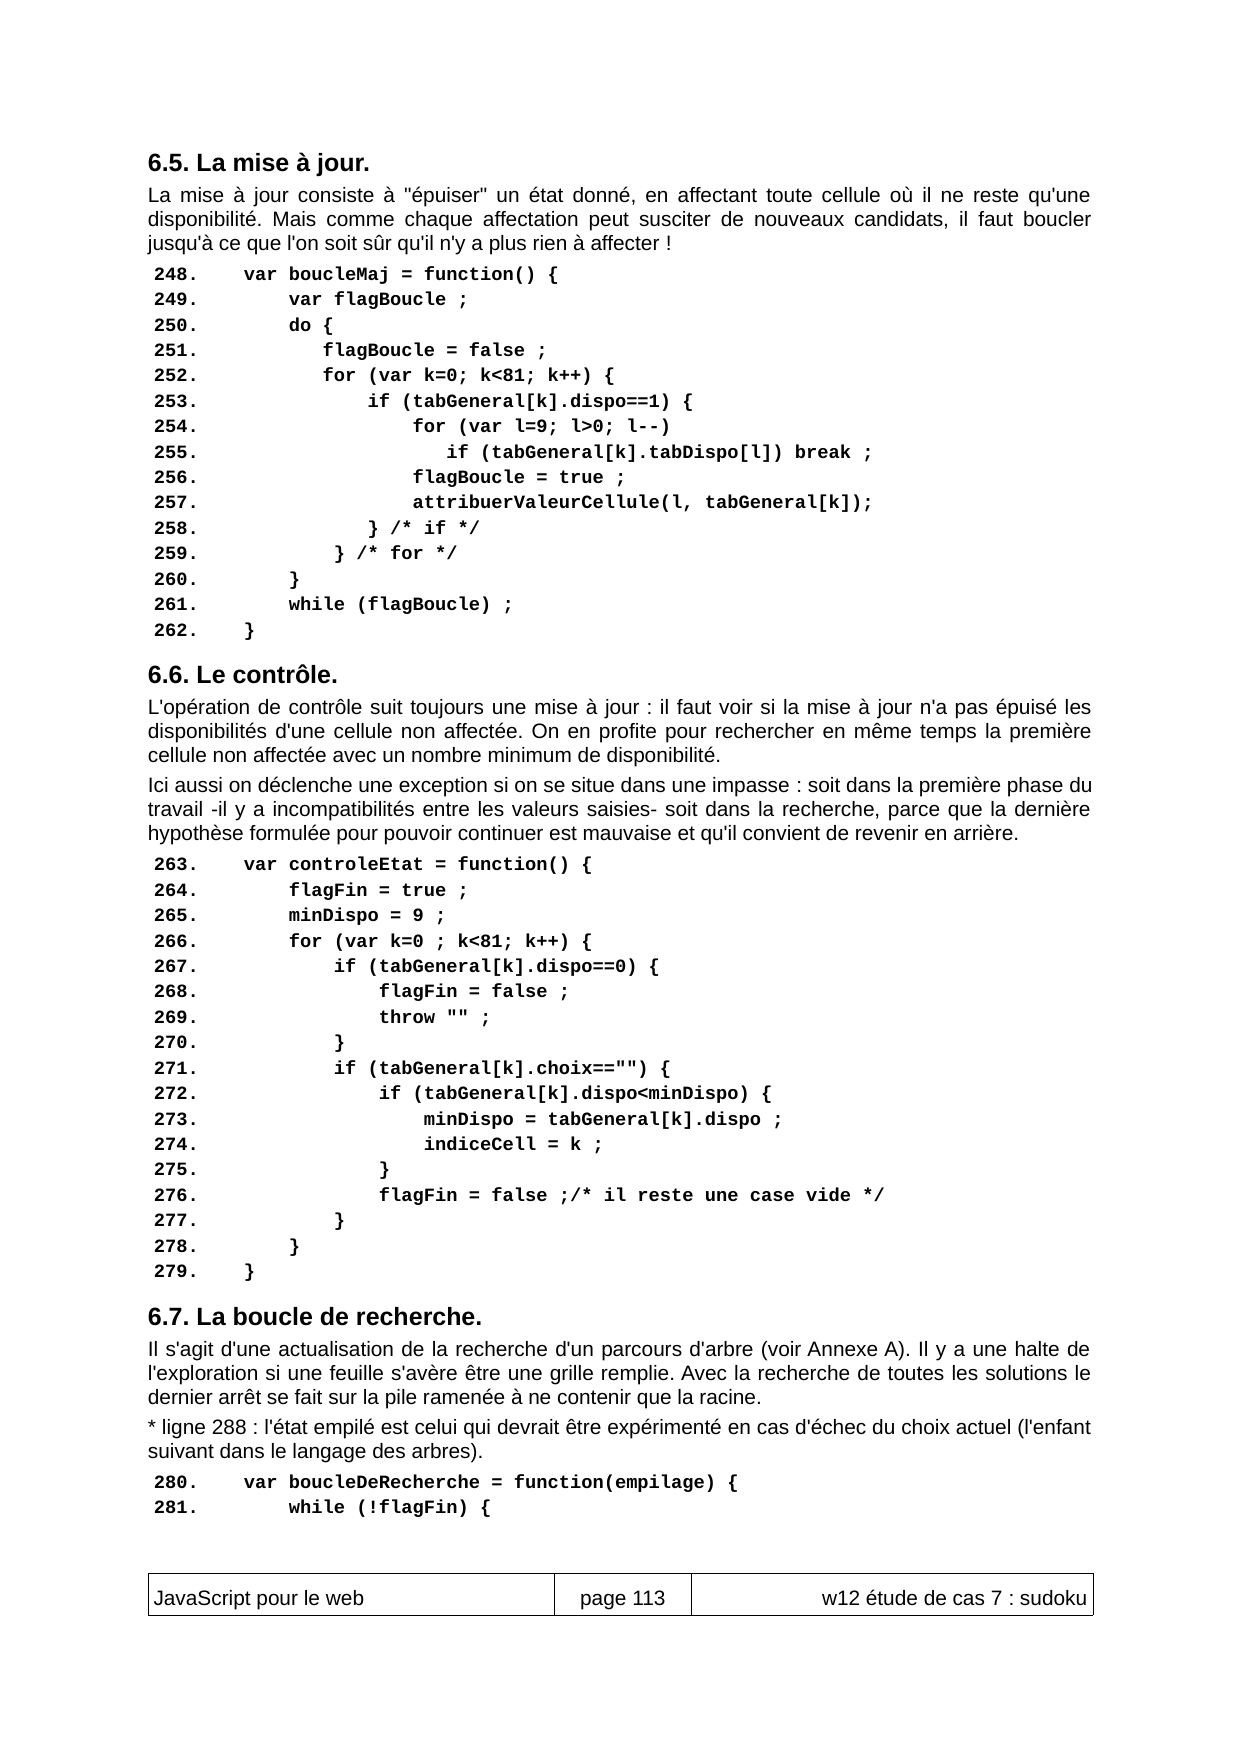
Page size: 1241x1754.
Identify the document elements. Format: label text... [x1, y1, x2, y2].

list while (!flagFin) { [148, 1492, 1093, 1525]
list if (tabGeneral[k].dispo==0) { [148, 951, 1093, 976]
list flagFin = false ; [148, 976, 1093, 1002]
list flagBoucle = false ; [148, 335, 1093, 360]
text Ici aussi on déclenche une exception si on se situe dans une impasse : soit dans la première phase du travail -il y a incompatibilités entre les valeurs saisies- soit dans la recherche, parce que la dernière hypothèse formulée pour pouvoir continuer est mauvaise et qu'il convient de revenir en arrière. [148, 773, 1093, 845]
list flagFin = false ;/* il reste une case vide */ [148, 1180, 1093, 1205]
list var boucleDeRecherche = function(empilage) { [148, 1467, 1093, 1492]
list if (tabGeneral[k].choix=="") { [148, 1053, 1093, 1078]
text Il s'agit d'une actualisation de la recherche d'un parcours d'arbre (voir Annexe A). Il y a une halte de l'exploration si une feuille s'avère être une grille remplie. Avec la recherche de toutes les solutions le dernier arrêt se fait sur la pile ramenée à ne contenir que la racine. [148, 1337, 1093, 1408]
list for (var k=0; k<81; k++) { [148, 360, 1093, 386]
list var controleEtat = function() { [148, 849, 1093, 875]
list } [148, 1205, 1093, 1231]
list if (tabGeneral[k].dispo<minDispo) { [148, 1078, 1093, 1103]
list flagBoucle = true ; [148, 462, 1093, 487]
list minDispo = tabGeneral[k].dispo ; [148, 1103, 1093, 1129]
list } [148, 1231, 1093, 1256]
list indiceCell = k ; [148, 1129, 1093, 1154]
list var boucleMaj = function() { [148, 259, 1093, 284]
list minDispo = 9 ; [148, 900, 1093, 926]
list } [148, 564, 1093, 589]
list while (flagBoucle) ; [148, 589, 1093, 614]
text * ligne 288 : l'état empilé est celui qui devrait être expérimenté en cas d'échec du choix actuel (l'enfant suivant dans le langage des arbres). [148, 1415, 1093, 1463]
list var flagBoucle ; [148, 284, 1093, 309]
list if (tabGeneral[k].tabDispo[l]) break ; [148, 437, 1093, 462]
list flagFin = true ; [148, 875, 1093, 900]
subtitle 6.7. La boucle de recherche. [148, 1302, 1093, 1330]
list } /* if */ [148, 513, 1093, 538]
subtitle 6.5. La mise à jour. [148, 148, 1093, 176]
list } [148, 1027, 1093, 1053]
subtitle 6.6. Le contrôle. [148, 660, 1093, 689]
list } [148, 1154, 1093, 1180]
text L'opération de contrôle suit toujours une mise à jour : il faut voir si la mise à jour n'a pas épuisé les disponibilités d'une cellule non affectée. On en profite pour rechercher en même temps la première cellule non affectée avec un nombre minimum de disponibilité. [148, 695, 1093, 767]
list } /* for */ [148, 538, 1093, 564]
text La mise à jour consiste à "épuiser" un état donné, en affectant toute cellule où il ne reste qu'une disponibilité. Mais comme chaque affectation peut susciter de nouveaux candidats, il faut boucler jusqu'à ce que l'on soit sûr qu'il n'y a plus rien à affecter ! [148, 183, 1093, 254]
list attribuerValeurCellule(l, tabGeneral[k]); [148, 487, 1093, 513]
list for (var l=9; l>0; l--) [148, 411, 1093, 437]
list if (tabGeneral[k].dispo==1) { [148, 386, 1093, 411]
list } [148, 1256, 1093, 1289]
list for (var k=0 ; k<81; k++) { [148, 926, 1093, 951]
list do { [148, 309, 1093, 335]
list throw "" ; [148, 1002, 1093, 1027]
list } [148, 614, 1093, 648]
